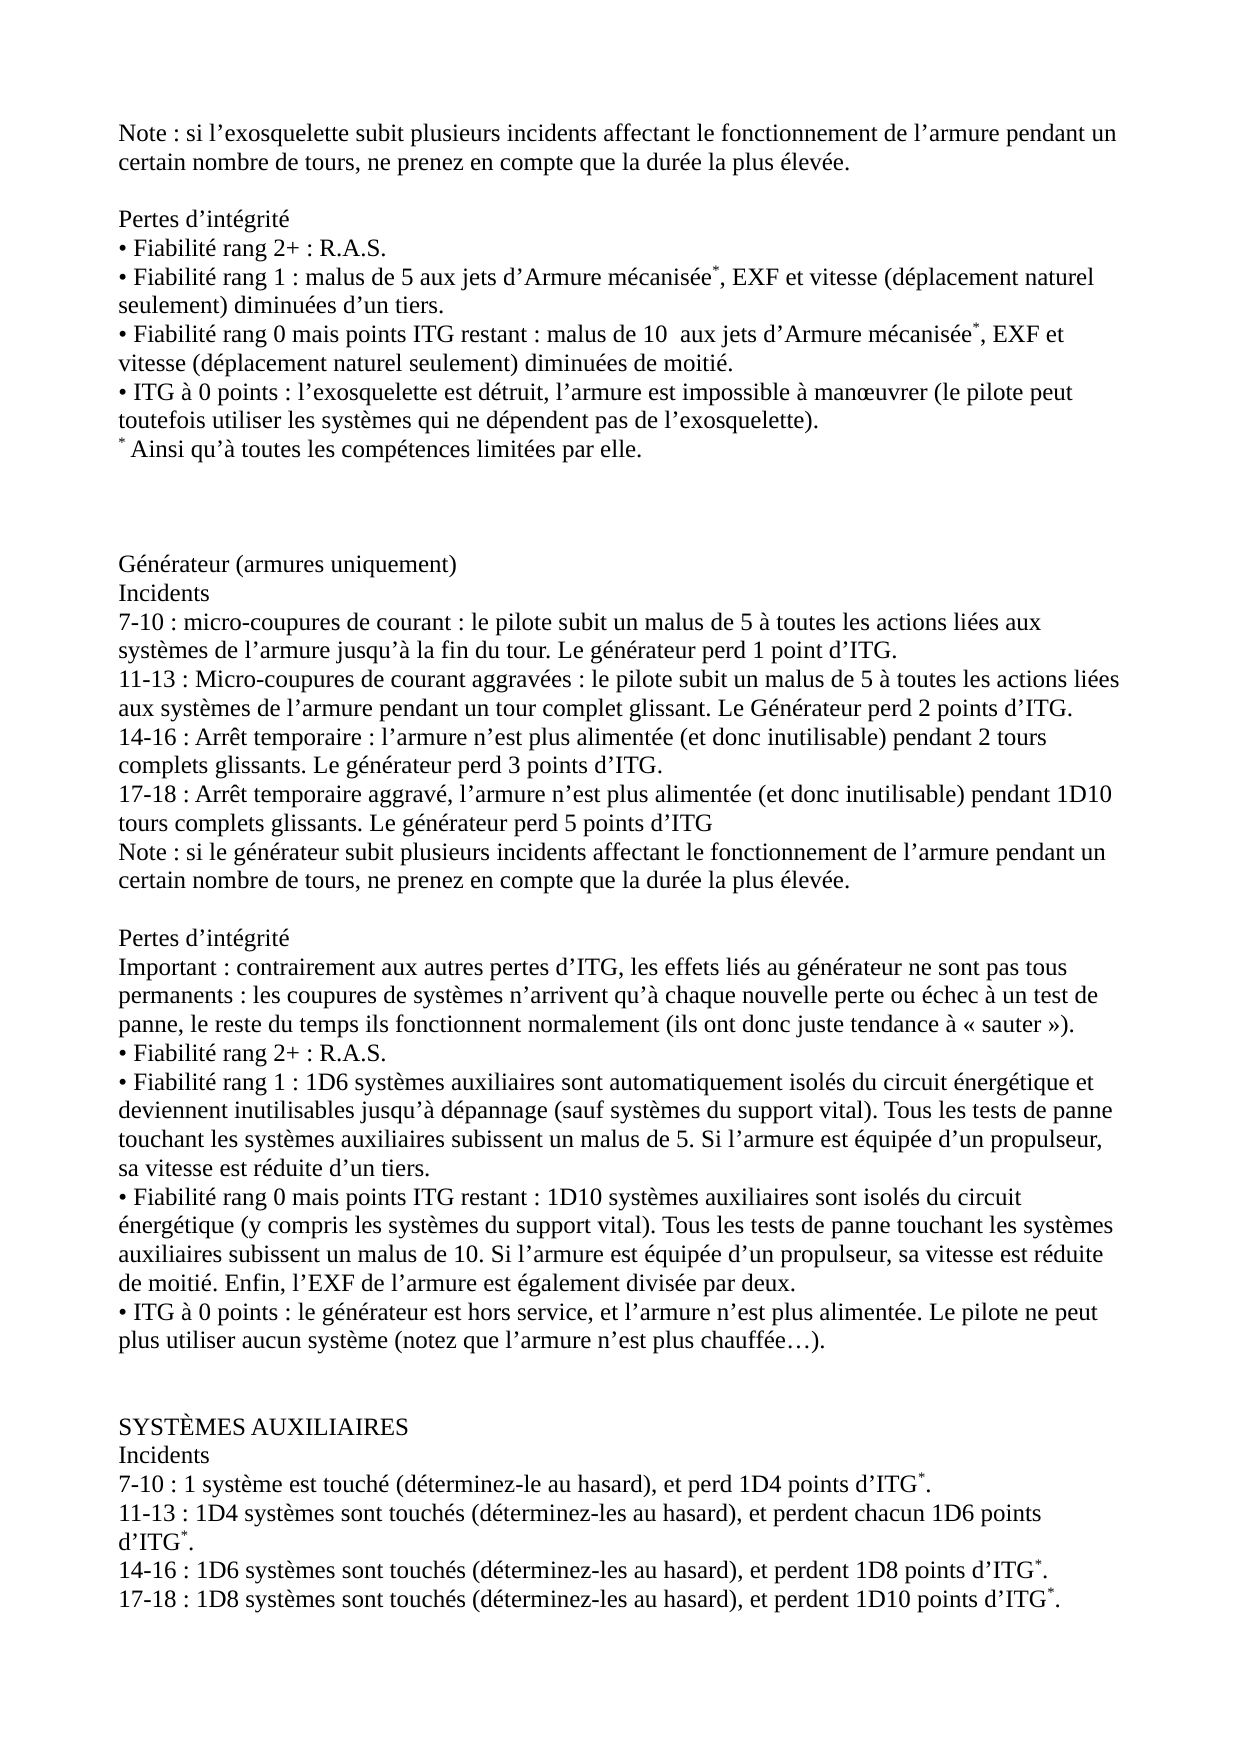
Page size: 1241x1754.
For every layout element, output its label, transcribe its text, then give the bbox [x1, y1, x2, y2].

text 17-18 : 1D8 systèmes sont touchés (déterminez-les au hasard), et perdent 1D10 points d’ITG*. [118, 1584, 1122, 1613]
text • Fiabilité rang 0 mais points ITG restant : 1D10 systèmes auxiliaires sont isolés du circuit énergétique (y compris les systèmes du support vital). Tous les tests de panne touchant les systèmes auxiliaires subissent un malus de 10. Si l’armure est équipée d’un propulseur, sa vitesse est réduite de moitié. Enfin, l’EXF de l’armure est également divisée par deux. [118, 1182, 1122, 1297]
text 11-13 : 1D4 systèmes sont touchés (déterminez-les au hasard), et perdent chacun 1D6 points d’ITG*. [118, 1498, 1122, 1556]
text • ITG à 0 points : le générateur est hors service, et l’armure n’est plus alimentée. Le pilote ne peut plus utiliser aucun système (notez que l’armure n’est plus chauffée…). [118, 1297, 1122, 1354]
text • Fiabilité rang 1 : 1D6 systèmes auxiliaires sont automatiquement isolés du circuit énergétique et deviennent inutilisables jusqu’à dépannage (sauf systèmes du support vital). Tous les tests de panne touchant les systèmes auxiliaires subissent un malus de 5. Si l’armure est équipée d’un propulseur, sa vitesse est réduite d’un tiers. [118, 1067, 1122, 1182]
text Note : si l’exosquelette subit plusieurs incidents affectant le fonctionnement de l’armure pendant un certain nombre de tours, ne prenez en compte que la durée la plus élevée. [118, 118, 1122, 176]
text 7-10 : 1 système est touché (déterminez-le au hasard), et perd 1D4 points d’ITG*. [118, 1469, 1122, 1498]
text Incidents [118, 578, 1122, 607]
text • Fiabilité rang 1 : malus de 5 aux jets d’Armure mécanisée*, EXF et vitesse (déplacement naturel seulement) diminuées d’un tiers. [118, 262, 1122, 319]
text 11-13 : Micro-coupures de courant aggravées : le pilote subit un malus de 5 à toutes les actions liées aux systèmes de l’armure pendant un tour complet glissant. Le Générateur perd 2 points d’ITG. [118, 664, 1122, 722]
text • Fiabilité rang 2+ : R.A.S. [118, 233, 1122, 262]
text • Fiabilité rang 2+ : R.A.S. [118, 1038, 1122, 1067]
text Important : contrairement aux autres pertes d’ITG, les effets liés au générateur ne sont pas tous permanents : les coupures de systèmes n’arrivent qu’à chaque nouvelle perte ou échec à un test de panne, le reste du temps ils fonctionnent normalement (ils ont donc juste tendance à « sauter »). [118, 952, 1122, 1038]
text • Fiabilité rang 0 mais points ITG restant : malus de 10 aux jets d’Armure mécanisée*, EXF et vitesse (déplacement naturel seulement) diminuées de moitié. [118, 319, 1122, 377]
text SYSTÈMES AUXILIAIRES [118, 1412, 1122, 1441]
text Générateur (armures uniquement) [118, 549, 1122, 578]
text 14-16 : 1D6 systèmes sont touchés (déterminez-les au hasard), et perdent 1D8 points d’ITG*. [118, 1556, 1122, 1584]
text 7-10 : micro-coupures de courant : le pilote subit un malus de 5 à toutes les actions liées aux systèmes de l’armure jusqu’à la fin du tour. Le générateur perd 1 point d’ITG. [118, 607, 1122, 664]
text Pertes d’intégrité [118, 204, 1122, 233]
text Note : si le générateur subit plusieurs incidents affectant le fonctionnement de l’armure pendant un certain nombre de tours, ne prenez en compte que la durée la plus élevée. [118, 837, 1122, 894]
text Incidents [118, 1441, 1122, 1469]
text 17-18 : Arrêt temporaire aggravé, l’armure n’est plus alimentée (et donc inutilisable) pendant 1D10 tours complets glissants. Le générateur perd 5 points d’ITG [118, 779, 1122, 837]
text 14-16 : Arrêt temporaire : l’armure n’est plus alimentée (et donc inutilisable) pendant 2 tours complets glissants. Le générateur perd 3 points d’ITG. [118, 722, 1122, 779]
text • ITG à 0 points : l’exosquelette est détruit, l’armure est impossible à manœuvrer (le pilote peut toutefois utiliser les systèmes qui ne dépendent pas de l’exosquelette). [118, 377, 1122, 434]
text Pertes d’intégrité [118, 923, 1122, 952]
text * Ainsi qu’à toutes les compétences limitées par elle. [118, 434, 1122, 463]
